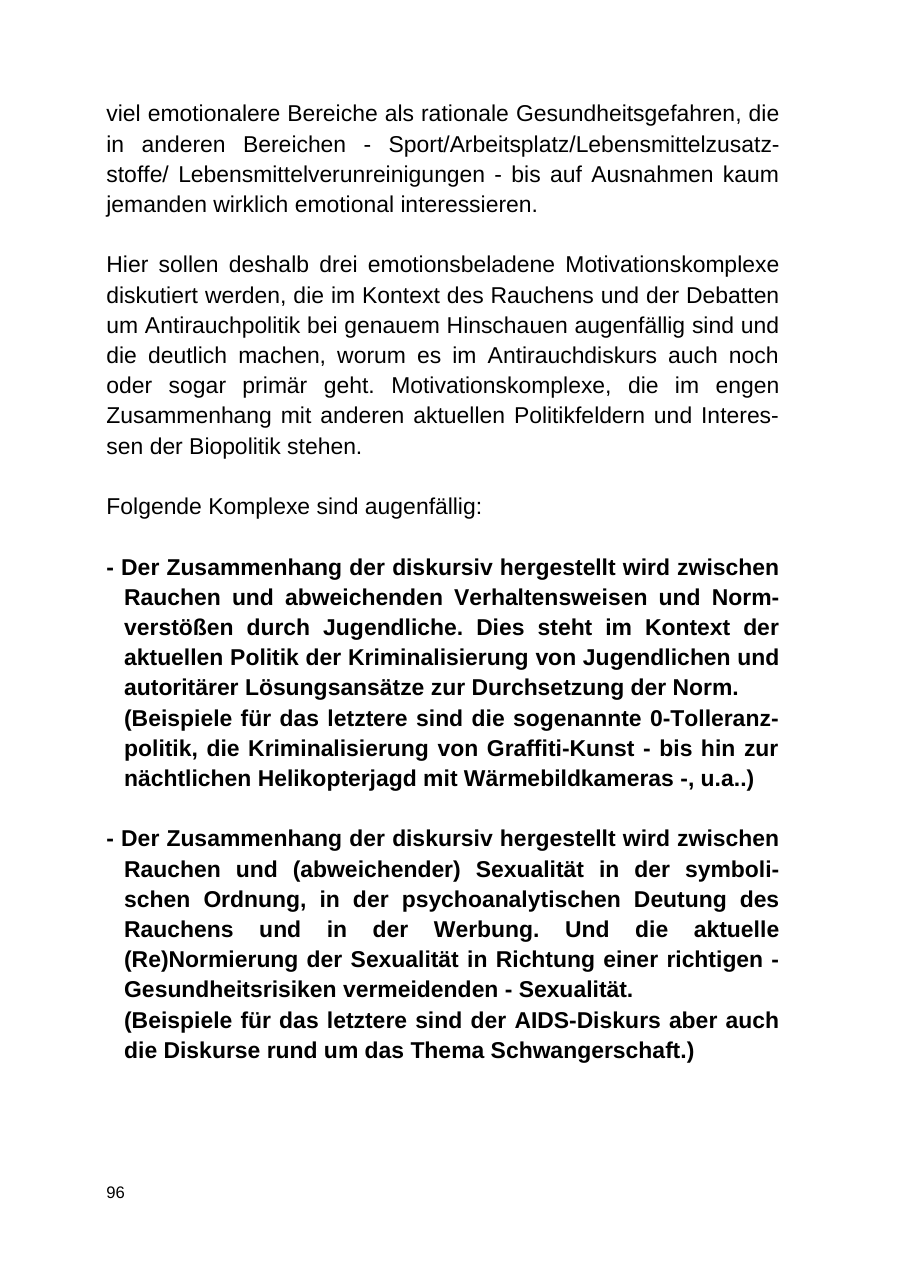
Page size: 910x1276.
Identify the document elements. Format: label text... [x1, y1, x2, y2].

text Folgende Komplexe sind augenfällig: [106, 493, 779, 519]
text - Der Zusammenhang der diskursiv hergestellt wird zwischen Rauchen und (abweichender) Sexualität in der symboli-schen Ordnung, in der psychoanalytischen Deutung des Rauchens und in der Werbung. Und die aktuelle (Re)Normierung der Sexualität in Richtung einer richtigen - Gesundheitsrisiken vermeidenden - Sexualität. [106, 825, 779, 1003]
text (Beispiele für das letztere sind der AIDS-Diskurs aber auch die Diskurse rund um das Thema Schwangerschaft.) [124, 1007, 779, 1063]
text - Der Zusammenhang der diskursiv hergestellt wird zwischen Rauchen und abweichenden Verhaltensweisen und Norm-verstößen durch Jugendliche. Dies steht im Kontext der aktuellen Politik der Kriminalisierung von Jugendlichen und autoritärer Lösungsansätze zur Durchsetzung der Norm. [106, 553, 779, 701]
text Hier sollen deshalb drei emotionsbeladene Motivationskomplexe diskutiert werden, die im Kontext des Rauchens und der Debatten um Antirauchpolitik bei genauem Hinschauen augenfällig sind und die deutlich machen, worum es im Antirauchdiskurs auch noch oder sogar primär geht. Motivationskomplexe, die im engen Zusammenhang mit anderen aktuellen Politikfeldern und Interes-sen der Biopolitik stehen. [106, 251, 779, 459]
text viel emotionalere Bereiche als rationale Gesundheitsgefahren, die in anderen Bereichen - Sport/Arbeitsplatz/Lebensmittelzusatz-stoffe/ Lebensmittelverunreinigungen - bis auf Ausnahmen kaum jemanden wirklich emotional interessieren. [106, 100, 779, 217]
text (Beispiele für das letztere sind die sogenannte 0-Tolleranz-politik, die Kriminalisierung von Graffiti-Kunst - bis hin zur nächtlichen Helikopterjagd mit Wärmebildkameras -, u.a..) [124, 704, 779, 791]
